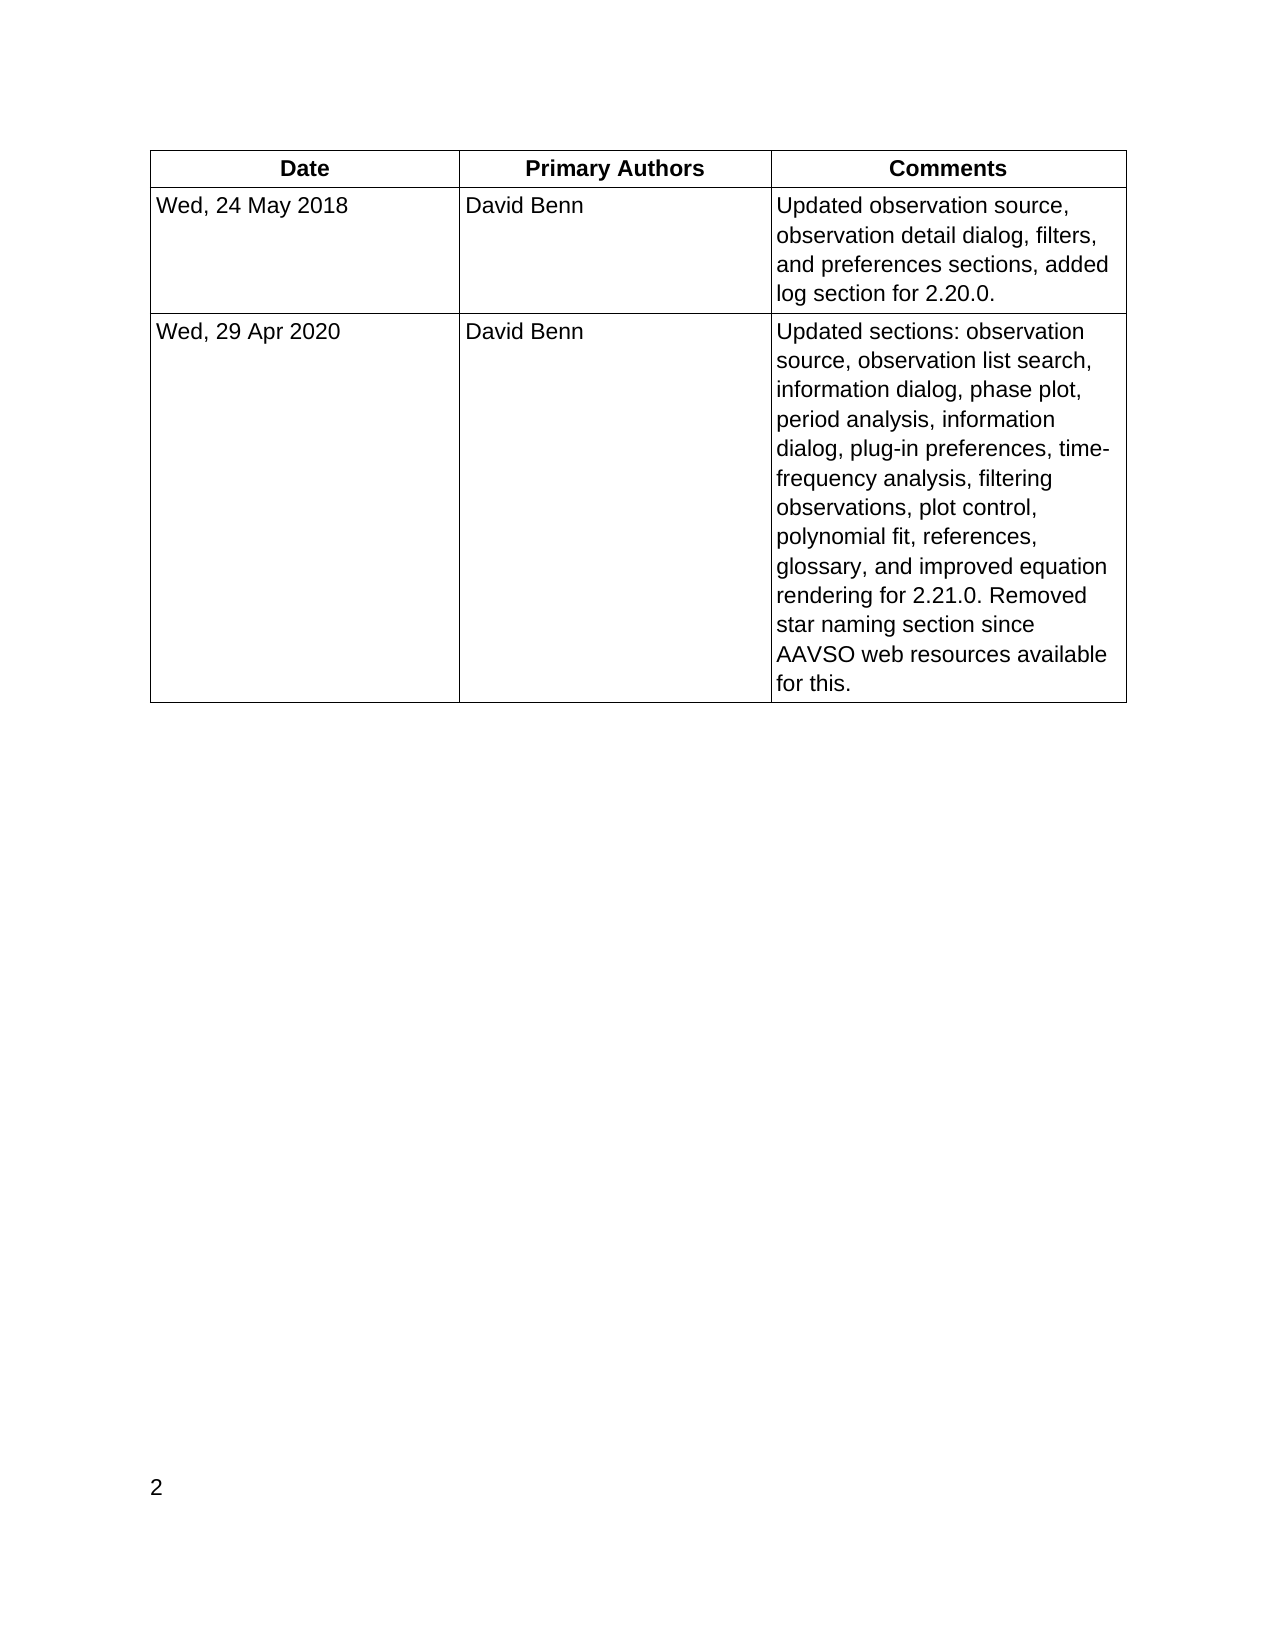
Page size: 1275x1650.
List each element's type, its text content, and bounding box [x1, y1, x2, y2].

table_cell David Benn [460, 314, 771, 702]
table_cell Updated observation source, observation detail dialog, filters, and preferences sections, added log section for 2.20.0. [772, 188, 1126, 312]
table_cell David Benn [460, 188, 771, 312]
table_cell Wed, 29 Apr 2020 [151, 314, 459, 702]
table_header Date [151, 151, 459, 187]
table_cell Updated sections: observation source, observation list search, information dialog, phase plot, period analysis, information dialog, plug-in preferences, time-frequency analysis, filtering observations, plot control, polynomial fit, references, glossary, and improved equation rendering for 2.21.0. Removed star naming section since AAVSO web resources available for this. [772, 314, 1126, 702]
table_cell Wed, 24 May 2018 [151, 188, 459, 312]
table_header Comments [772, 151, 1126, 187]
table_header Primary Authors [460, 151, 771, 187]
